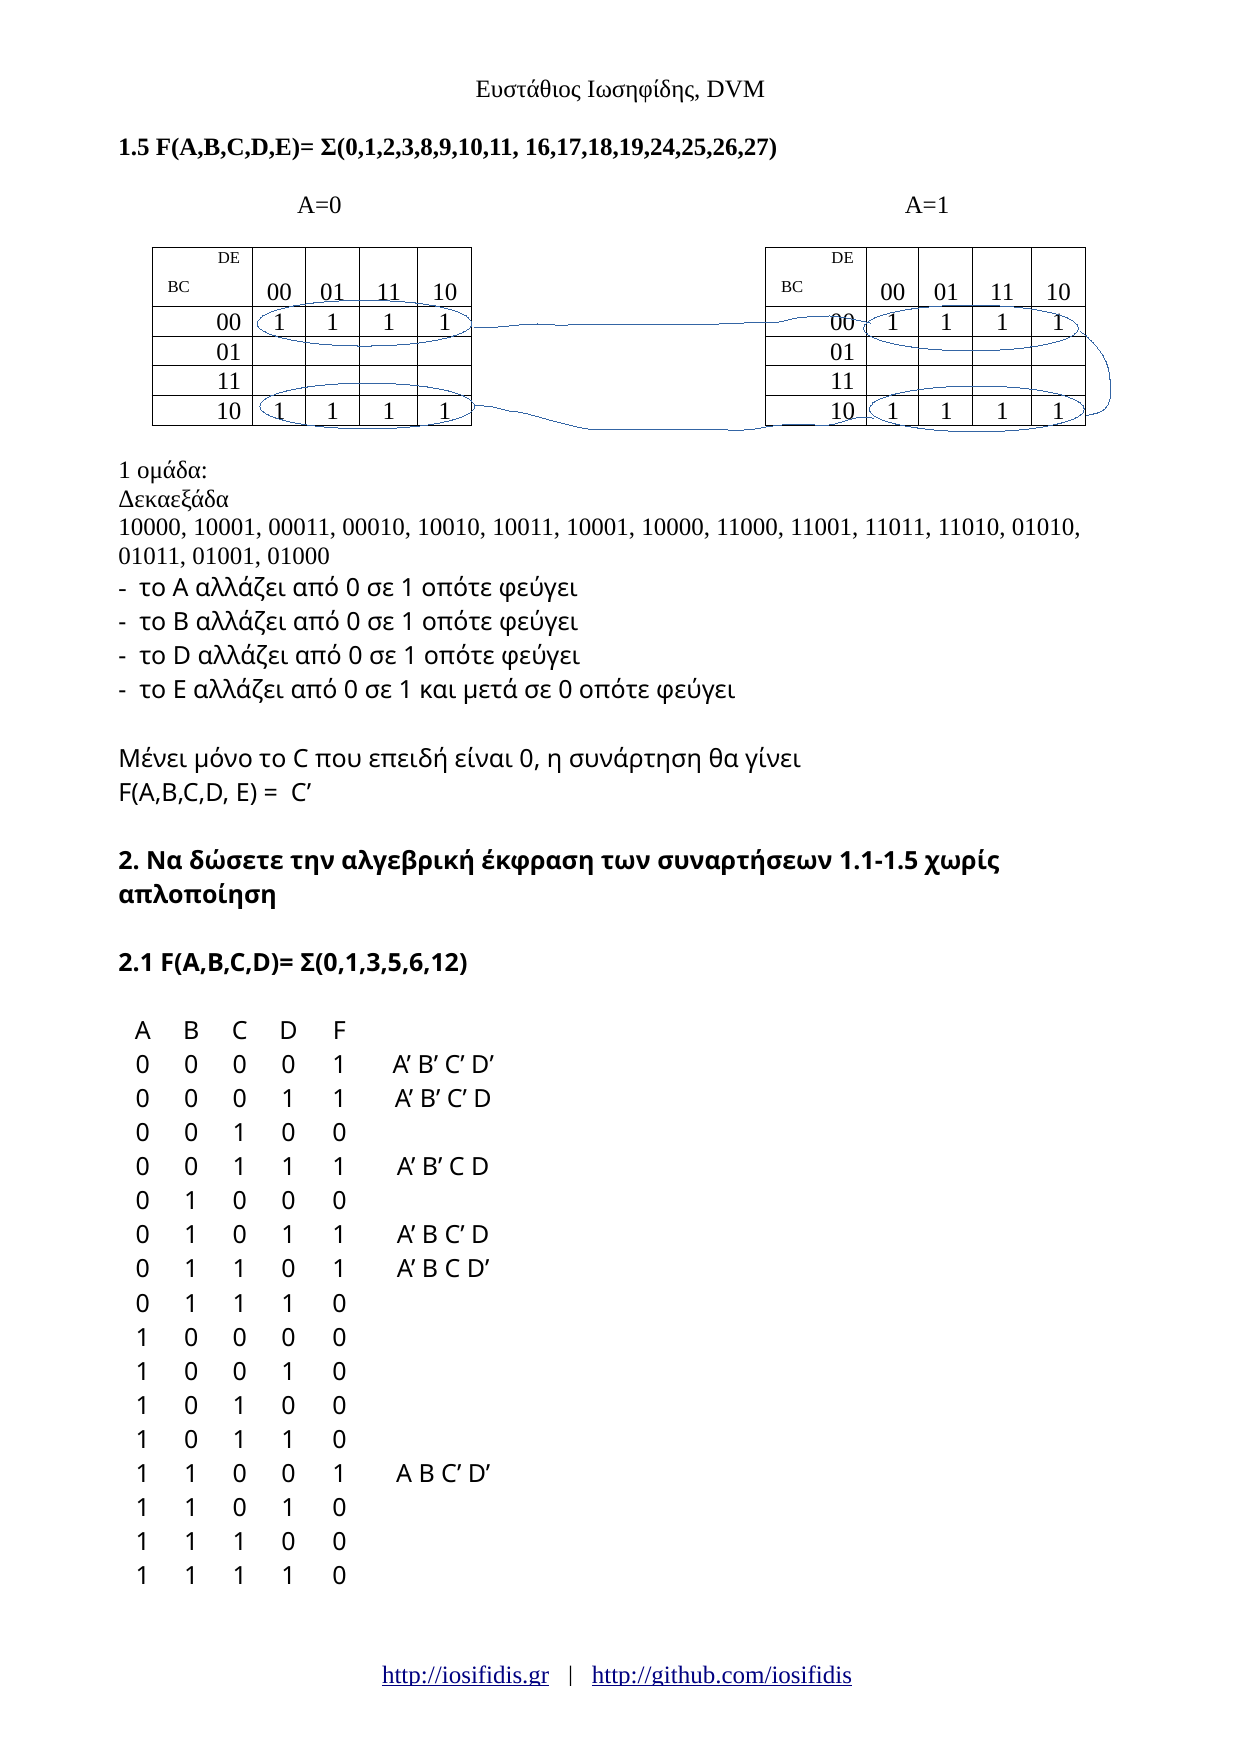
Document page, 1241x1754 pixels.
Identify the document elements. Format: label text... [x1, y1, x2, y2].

table_cell 0 [313, 1183, 366, 1217]
table_header [418, 248, 471, 277]
table_cell [360, 337, 417, 365]
table_cell 0 [167, 1353, 215, 1387]
table_cell [1032, 366, 1085, 395]
table_cell [919, 366, 972, 395]
table_cell [153, 337, 204, 365]
table_cell 0 [313, 1115, 366, 1149]
table_cell [867, 366, 918, 395]
table_cell 10 [1032, 277, 1085, 306]
table_cell 1 [264, 1421, 312, 1456]
table_cell 0 [264, 1183, 312, 1217]
table_cell 1 [215, 1421, 264, 1456]
table_cell 11 [818, 366, 866, 395]
table_cell [366, 1490, 520, 1524]
table_cell 1 [360, 396, 417, 425]
table_cell [1032, 337, 1085, 365]
table_cell A’ B’ C’ D’ [366, 1047, 520, 1081]
text - το Α αλλάζει από 0 σε 1 οπότε φεύγει [118, 570, 1122, 604]
table_cell 0 [313, 1388, 366, 1421]
table_cell 1 [167, 1251, 215, 1285]
table_cell [306, 366, 359, 395]
table_cell 0 [313, 1490, 366, 1524]
table_cell 00 [253, 277, 305, 306]
table_cell A B C’ D’ [366, 1456, 520, 1489]
table_cell 1 [167, 1490, 215, 1524]
table_cell 0 [118, 1251, 167, 1285]
table_cell [766, 396, 818, 425]
text - το Β αλλάζει από 0 σε 1 οπότε φεύγει [118, 604, 1122, 638]
table_cell 0 [167, 1047, 215, 1081]
table_cell 1 [919, 396, 972, 425]
table_cell 01 [919, 277, 972, 306]
table_header D [264, 1013, 312, 1047]
table_cell 11 [360, 277, 417, 306]
table_cell 10 [205, 396, 252, 425]
table_cell A’ B C’ D [366, 1217, 520, 1251]
table_cell 0 [118, 1285, 167, 1319]
table_cell 01 [306, 277, 359, 306]
table_cell 1 [118, 1456, 167, 1489]
table_cell 1 [264, 1490, 312, 1524]
table_cell 0 [118, 1183, 167, 1217]
table_cell 1 [118, 1319, 167, 1353]
table_cell 0 [264, 1456, 312, 1489]
table_cell 0 [313, 1421, 366, 1456]
table_header A [118, 1013, 167, 1047]
table_cell 00 [205, 307, 252, 336]
table_cell [520, 219, 732, 426]
table_cell 1 [418, 396, 471, 425]
table_cell 1 [118, 1421, 167, 1456]
table_cell 0 [167, 1388, 215, 1421]
table_cell 1 [118, 1558, 167, 1592]
table_cell 1 [306, 396, 359, 425]
table_cell [732, 219, 1122, 426]
table_cell 0 [313, 1558, 366, 1592]
table_header DE [818, 248, 866, 277]
table_cell [366, 1524, 520, 1558]
table_cell 00 [867, 277, 918, 306]
table_cell 0 [313, 1319, 366, 1353]
table_cell 1 [215, 1558, 264, 1592]
table_cell [766, 366, 818, 395]
text Δεκαεξάδα [118, 484, 1122, 512]
table_cell 1 [118, 1490, 167, 1524]
table_cell 0 [167, 1421, 215, 1456]
text 10000, 10001, 00011, 00010, 10010, 10011, 10001, 10000, 11000, 11001, 11011, 11010, 01010, 01011, 01001, 01000 [118, 512, 1122, 570]
table_header [867, 248, 918, 277]
table_cell 1 [418, 307, 471, 336]
table_cell 1 [1032, 396, 1085, 425]
table_cell 1 [215, 1251, 264, 1285]
table_cell 1 [973, 396, 1031, 425]
table_cell 1 [167, 1456, 215, 1489]
table_cell 11 [205, 366, 252, 395]
table_cell A’ B’ C D [366, 1149, 520, 1183]
table_header [973, 248, 1031, 277]
table_header [306, 248, 359, 277]
table_cell [366, 1285, 520, 1319]
table_cell [973, 337, 1031, 365]
table_cell 0 [215, 1353, 264, 1387]
table_cell 1 [867, 396, 918, 425]
table_header [366, 1013, 520, 1047]
table_cell 1 [919, 307, 972, 336]
table_cell 1 [264, 1353, 312, 1387]
table_cell [366, 1183, 520, 1217]
table_cell 0 [215, 1456, 264, 1489]
table_cell [253, 337, 305, 365]
table_cell [366, 1388, 520, 1421]
table_cell 00 [818, 307, 866, 336]
table_cell [306, 337, 359, 365]
table_cell 1 [264, 1217, 312, 1251]
table_cell 0 [264, 1115, 312, 1149]
table_cell 11 [973, 277, 1031, 306]
table_cell 0 [167, 1115, 215, 1149]
table_cell 1 [215, 1388, 264, 1421]
table_cell 1 [118, 1524, 167, 1558]
table_cell 1 [973, 307, 1031, 336]
table_cell 01 [818, 337, 866, 365]
table_header [766, 248, 818, 277]
table_cell [867, 337, 918, 365]
table_cell 1 [215, 1115, 264, 1149]
text F(A,B,C,D, E) = C’ [118, 774, 1122, 808]
table_cell 1 [264, 1285, 312, 1319]
table_cell A’ B C D’ [366, 1251, 520, 1285]
table_cell [153, 396, 204, 425]
text - το Ε αλλάζει από 0 σε 1 και μετά σε 0 οπότε φεύγει [118, 672, 1122, 706]
table_cell 1 [118, 1353, 167, 1387]
table_cell [418, 366, 471, 395]
table_cell 1 [264, 1081, 312, 1115]
table_cell 0 [264, 1047, 312, 1081]
table_cell 0 [118, 1149, 167, 1183]
table_cell [366, 1421, 520, 1456]
table_cell 0 [215, 1490, 264, 1524]
table_cell BC [153, 277, 204, 306]
table_cell [766, 307, 818, 336]
table_header [360, 248, 417, 277]
table_cell 0 [118, 1081, 167, 1115]
table_cell [818, 277, 866, 306]
table_cell 1 [867, 307, 918, 336]
table_cell [205, 277, 252, 306]
table_cell 1 [313, 1251, 366, 1285]
table_cell [973, 366, 1031, 395]
table_cell [253, 366, 305, 395]
table_cell 1 [313, 1149, 366, 1183]
table_cell 0 [313, 1524, 366, 1558]
table_cell [153, 366, 204, 395]
text Μένει μόνο το C που επειδή είναι 0, η συνάρτηση θα γίνει [118, 740, 1122, 774]
table_cell 1 [306, 307, 359, 336]
table_cell 1 [167, 1285, 215, 1319]
table_cell 10 [418, 277, 471, 306]
table_cell [766, 337, 818, 365]
table_cell 1 [313, 1047, 366, 1081]
table_cell 0 [215, 1319, 264, 1353]
table_cell 1 [313, 1081, 366, 1115]
table_cell 0 [264, 1524, 312, 1558]
table_header B [167, 1013, 215, 1047]
table_header A=0 [118, 190, 520, 218]
table_cell 0 [215, 1183, 264, 1217]
table_cell [418, 337, 471, 365]
table_cell 0 [167, 1319, 215, 1353]
table_header A=1 [732, 190, 1122, 218]
table_cell 0 [264, 1319, 312, 1353]
table_cell [360, 366, 417, 395]
table_cell 1 [167, 1217, 215, 1251]
table_header [919, 248, 972, 277]
table_header [253, 248, 305, 277]
table_cell 1 [1032, 307, 1085, 336]
table_cell [118, 219, 520, 426]
table_cell 1 [215, 1285, 264, 1319]
table_cell [366, 1353, 520, 1387]
text 1 ομάδα: [118, 455, 1122, 484]
table_header F [313, 1013, 366, 1047]
table_header [520, 190, 732, 218]
table_cell 1 [215, 1524, 264, 1558]
table_header C [215, 1013, 264, 1047]
text 2.1 F(A,B,C,D)= Σ(0,1,3,5,6,12) [118, 944, 1122, 979]
table_cell 1 [360, 307, 417, 336]
table_cell 0 [167, 1149, 215, 1183]
table_cell 0 [215, 1047, 264, 1081]
table_cell 0 [313, 1353, 366, 1387]
table_cell 1 [253, 396, 305, 425]
table_cell 1 [167, 1558, 215, 1592]
table_cell [366, 1115, 520, 1149]
table_cell [153, 307, 204, 336]
table_cell 1 [167, 1183, 215, 1217]
table_cell 0 [118, 1217, 167, 1251]
table_cell [919, 337, 972, 365]
table_cell 0 [215, 1217, 264, 1251]
table_cell 0 [215, 1081, 264, 1115]
text - το D αλλάζει από 0 σε 1 οπότε φεύγει [118, 638, 1122, 672]
table_header [1032, 248, 1085, 277]
table_cell 01 [205, 337, 252, 365]
table_cell 0 [167, 1081, 215, 1115]
table_cell 0 [118, 1115, 167, 1149]
table_header [153, 248, 204, 277]
table_cell 1 [313, 1456, 366, 1489]
table_header DE [205, 248, 252, 277]
table_cell 1 [264, 1149, 312, 1183]
table_cell 0 [264, 1388, 312, 1421]
table_cell 1 [215, 1149, 264, 1183]
table_cell 0 [118, 1047, 167, 1081]
table_cell BC [766, 277, 818, 306]
table_cell 1 [313, 1217, 366, 1251]
table_cell 0 [313, 1285, 366, 1319]
table_cell [366, 1319, 520, 1353]
table_cell 1 [118, 1388, 167, 1421]
table_cell 10 [818, 396, 866, 425]
text 2. Να δώσετε την αλγεβρική έκφραση των συναρτήσεων 1.1-1.5 χωρίς απλοποίηση [118, 842, 1122, 911]
table_cell A’ B’ C’ D [366, 1081, 520, 1115]
table_cell 1 [253, 307, 305, 336]
text 1.5 F(A,B,C,D,E)= Σ(0,1,2,3,8,9,10,11, 16,17,18,19,24,25,26,27) [118, 132, 1122, 161]
table_cell [366, 1558, 520, 1592]
table_cell 0 [264, 1251, 312, 1285]
table_cell 1 [167, 1524, 215, 1558]
table_cell 1 [264, 1558, 312, 1592]
